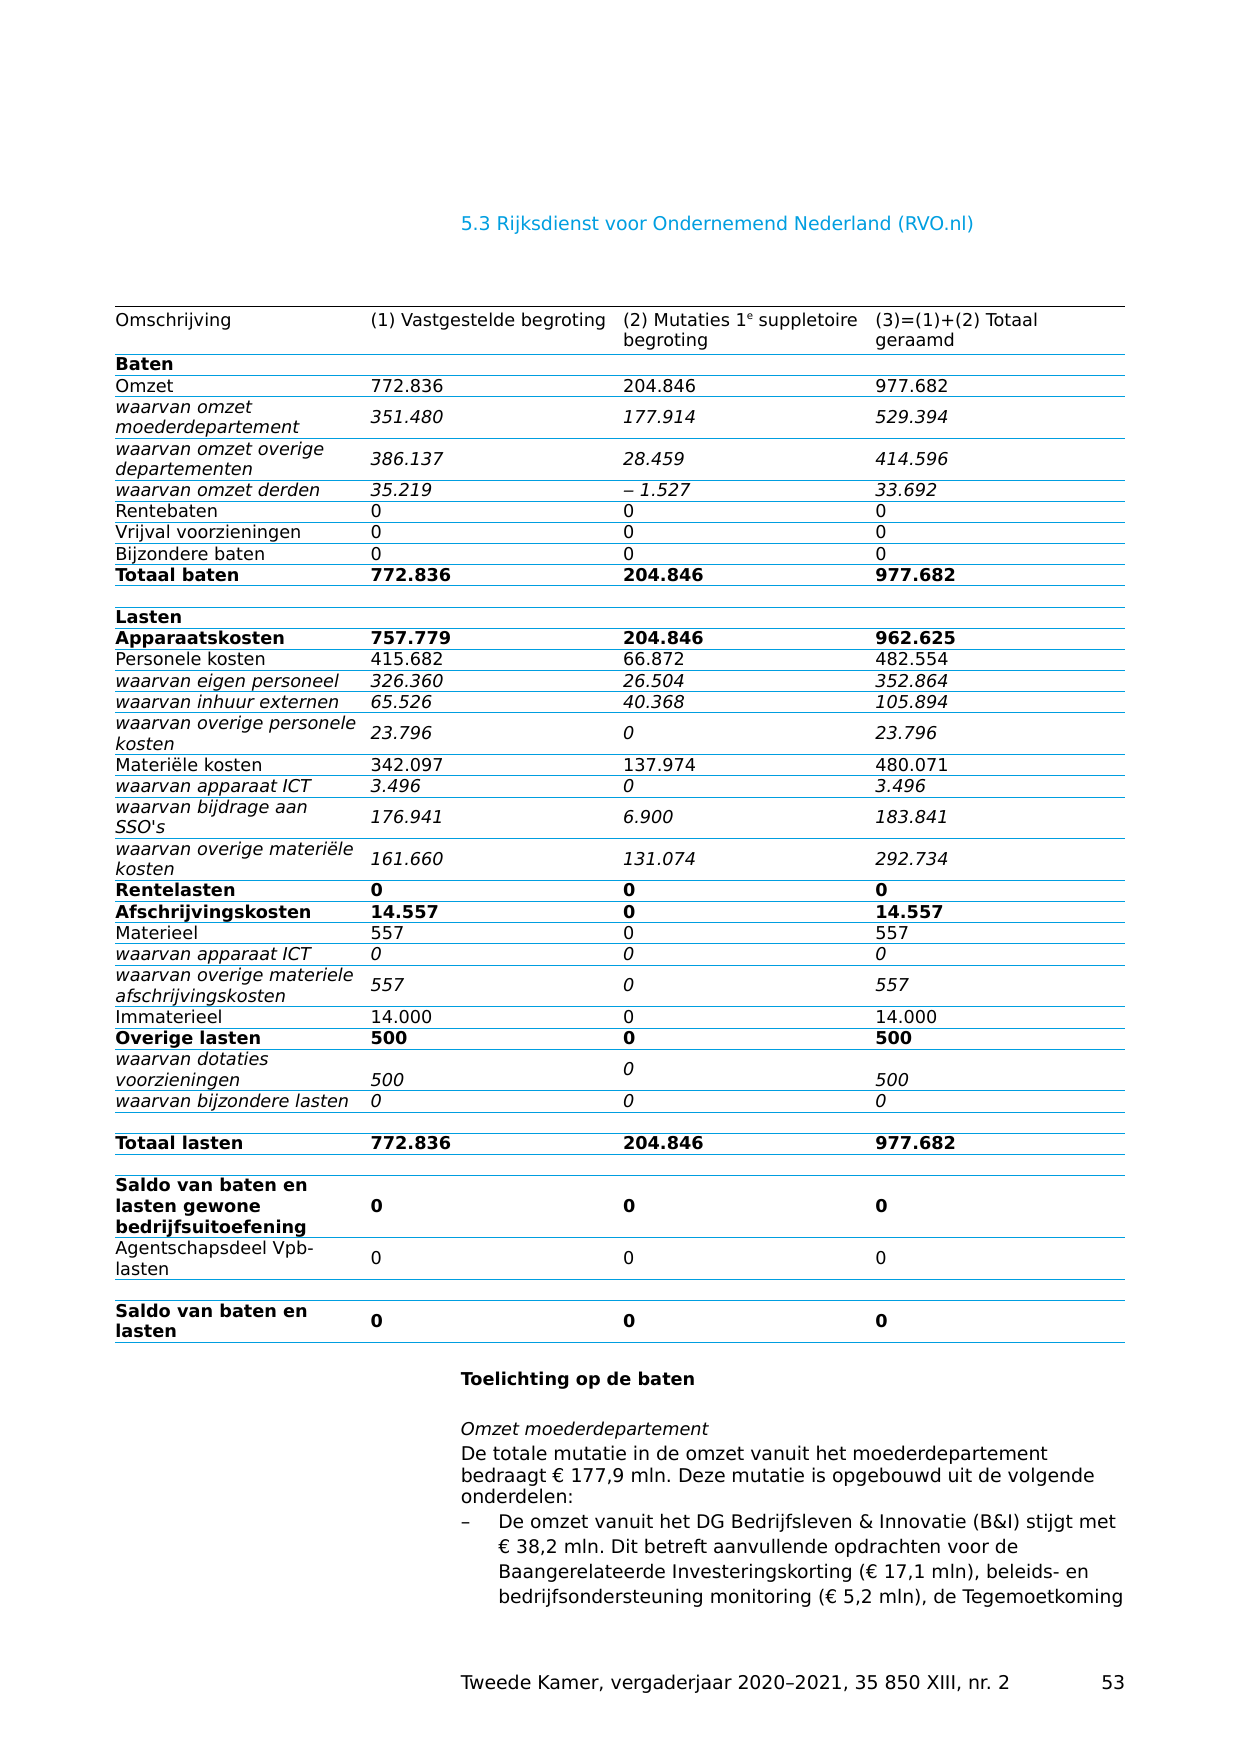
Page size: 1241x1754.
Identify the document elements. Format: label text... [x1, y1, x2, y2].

table_cell [115, 1113, 367, 1133]
table_cell Lasten [115, 608, 367, 628]
table_cell 23.796 [368, 713, 620, 754]
table_cell 3.496 [368, 776, 620, 796]
table_cell 0 [368, 881, 620, 901]
table_cell Bijzondere baten [115, 544, 367, 564]
table_cell Saldo van baten en lasten gewone bedrijfsuitoefening [115, 1176, 367, 1237]
table_cell 529.394 [872, 397, 1125, 438]
table_cell Rentelasten [115, 881, 367, 901]
table_cell 0 [872, 1176, 1125, 1237]
table_cell ‒ 1.527 [620, 481, 872, 501]
table_cell 0 [620, 1238, 872, 1279]
table_cell 500 [368, 1050, 620, 1090]
table_cell 0 [620, 902, 872, 922]
table_cell waarvan apparaat ICT [115, 776, 367, 796]
table_cell 0 [872, 1238, 1125, 1279]
table_cell 161.660 [368, 839, 620, 880]
table_cell 204.846 [620, 565, 872, 585]
table_cell [368, 1113, 620, 1133]
table_cell 0 [368, 1301, 620, 1342]
table_cell 14.557 [872, 902, 1125, 922]
table_cell 40.368 [620, 692, 872, 712]
table_cell Baten [115, 355, 367, 375]
table_cell 0 [620, 1007, 872, 1027]
table_cell 204.846 [620, 629, 872, 649]
table_cell Omzet [115, 376, 367, 396]
table_cell 557 [368, 966, 620, 1006]
table_cell 177.914 [620, 397, 872, 438]
table_cell 137.974 [620, 755, 872, 775]
table_cell 14.000 [872, 1007, 1125, 1027]
table_cell 0 [620, 1176, 872, 1237]
table_cell [115, 1280, 367, 1300]
table_cell Afschrijvingskosten [115, 902, 367, 922]
table_cell [872, 586, 1125, 607]
table_cell 0 [872, 944, 1125, 964]
table_cell [872, 355, 1125, 375]
table_cell 204.846 [620, 376, 872, 396]
table_cell 415.682 [368, 650, 620, 670]
table_cell (2) Mutaties 1e suppletoire begroting [620, 307, 872, 354]
table_cell 105.894 [872, 692, 1125, 712]
table_cell [620, 1280, 872, 1300]
table_cell [620, 1155, 872, 1175]
table_cell [115, 586, 367, 607]
table_cell 351.480 [368, 397, 620, 438]
table_cell [368, 586, 620, 607]
table_cell [872, 1155, 1125, 1175]
table_cell 0 [620, 1029, 872, 1048]
table_cell 0 [368, 523, 620, 543]
table_cell [620, 355, 872, 375]
table_cell Vrijval voorzieningen [115, 523, 367, 543]
table_cell 757.779 [368, 629, 620, 649]
table_cell (1) Vastgestelde begroting [368, 307, 620, 354]
table_cell 14.000 [368, 1007, 620, 1027]
table_cell 352.864 [872, 671, 1125, 691]
text Toelichting op de baten [461, 1367, 1125, 1390]
table_cell 28.459 [620, 439, 872, 480]
table_cell Omschrijving [115, 307, 367, 354]
table_cell 66.872 [620, 650, 872, 670]
table_cell waarvan apparaat ICT [115, 944, 367, 964]
table_cell 342.097 [368, 755, 620, 775]
table_cell 0 [368, 502, 620, 522]
table_cell [620, 586, 872, 607]
table_cell waarvan inhuur externen [115, 692, 367, 712]
table_cell Materiële kosten [115, 755, 367, 775]
table_cell Rentebaten [115, 502, 367, 522]
table_cell 977.682 [872, 376, 1125, 396]
text De totale mutatie in de omzet vanuit het moederdepartement bedraagt € 177,9 mln. Deze mutatie is opgebouwd uit de volgende onderdelen: [461, 1442, 1125, 1508]
table_cell [368, 1280, 620, 1300]
table_cell 500 [368, 1029, 620, 1048]
table_cell 131.074 [620, 839, 872, 880]
table_cell Totaal baten [115, 565, 367, 585]
table_cell waarvan overige materiele afschrijvingskosten [115, 966, 367, 1006]
table_header Tabel 29 Exploitatieoverzicht Baten-lastenagentschap RVO. nl Suppletoire begroting 2021 (Eerste suppletoire begroting) (bedragen x € 1.000) [115, 258, 1125, 306]
table_cell 3.496 [872, 776, 1125, 796]
table_cell 0 [620, 944, 872, 964]
table_cell 0 [368, 944, 620, 964]
table_cell 33.692 [872, 481, 1125, 501]
table_cell 557 [872, 923, 1125, 943]
table_cell 0 [620, 502, 872, 522]
table_cell 0 [872, 502, 1125, 522]
table_cell waarvan dotaties voorzieningen [115, 1050, 367, 1090]
table_cell waarvan bijdrage aan SSO's [115, 798, 367, 838]
table_cell 0 [872, 1091, 1125, 1111]
table_cell [115, 1155, 367, 1175]
table_cell 26.504 [620, 671, 872, 691]
table_cell 0 [620, 923, 872, 943]
table_cell 557 [368, 923, 620, 943]
table_cell Materieel [115, 923, 367, 943]
table_cell 0 [620, 713, 872, 754]
table_cell 6.900 [620, 798, 872, 838]
table_cell 414.596 [872, 439, 1125, 480]
table_cell 500 [872, 1029, 1125, 1048]
table_cell [872, 1113, 1125, 1133]
table_cell 176.941 [368, 798, 620, 838]
table_cell 386.137 [368, 439, 620, 480]
table_cell waarvan omzet derden [115, 481, 367, 501]
table_cell 977.682 [872, 1134, 1125, 1154]
table_cell 772.836 [368, 1134, 620, 1154]
table_cell 0 [872, 544, 1125, 564]
table_cell waarvan omzet moederdepartement [115, 397, 367, 438]
table_cell 183.841 [872, 798, 1125, 838]
table_cell Saldo van baten en lasten [115, 1301, 367, 1342]
table_cell waarvan eigen personeel [115, 671, 367, 691]
table_cell 977.682 [872, 565, 1125, 585]
table_cell [368, 608, 620, 628]
table_cell 772.836 [368, 565, 620, 585]
table_cell 0 [620, 966, 872, 1006]
table_cell 23.796 [872, 713, 1125, 754]
table_cell 0 [620, 1050, 872, 1090]
table_cell Totaal lasten [115, 1134, 367, 1154]
list De omzet vanuit het DG Bedrijfsleven & Innovatie (B&I) stijgt met € 38,2 mln. Dit betreft aanvullende opdrachten voor de Baangerelateerde Investeringskorting (€ 17,1 mln), beleids- en bedrijfsondersteuning monitoring (€ 5,2 mln), de Tegemoetkoming [461, 1508, 1125, 1608]
table_cell 0 [872, 1301, 1125, 1342]
table_cell 0 [368, 1091, 620, 1111]
table_cell 557 [872, 966, 1125, 1006]
table_cell 0 [620, 1301, 872, 1342]
table_cell [368, 355, 620, 375]
table_cell 0 [368, 1238, 620, 1279]
table_cell 0 [368, 544, 620, 564]
table_cell waarvan overige personele kosten [115, 713, 367, 754]
table_cell Apparaatskosten [115, 629, 367, 649]
table_cell 204.846 [620, 1134, 872, 1154]
table_cell [620, 608, 872, 628]
table_cell [620, 1113, 872, 1133]
table_cell [872, 608, 1125, 628]
title 5.3 Rijksdienst voor Ondernemend Nederland (RVO.nl) [461, 213, 1125, 235]
table_cell Personele kosten [115, 650, 367, 670]
table_cell 480.071 [872, 755, 1125, 775]
text Omzet moederdepartement [461, 1417, 1125, 1440]
table_cell 14.557 [368, 902, 620, 922]
table_cell Overige lasten [115, 1029, 367, 1048]
table_cell 35.219 [368, 481, 620, 501]
table_cell (3)=(1)+(2) Totaal geraamd [872, 307, 1125, 354]
table_cell 65.526 [368, 692, 620, 712]
table_cell [368, 1155, 620, 1175]
table_cell waarvan omzet overige departementen [115, 439, 367, 480]
table_cell 0 [620, 544, 872, 564]
table_cell 0 [620, 1091, 872, 1111]
table_cell 772.836 [368, 376, 620, 396]
table_cell 0 [620, 523, 872, 543]
table_cell 482.554 [872, 650, 1125, 670]
table_cell Agentschapsdeel Vpb-lasten [115, 1238, 367, 1279]
table_cell 326.360 [368, 671, 620, 691]
table_cell 0 [620, 881, 872, 901]
table_cell Immaterieel [115, 1007, 367, 1027]
table_cell 0 [620, 776, 872, 796]
table_cell 292.734 [872, 839, 1125, 880]
table_cell waarvan overige materiële kosten [115, 839, 367, 880]
table_cell 500 [872, 1050, 1125, 1090]
table_cell 0 [872, 881, 1125, 901]
table_cell 0 [368, 1176, 620, 1237]
table_cell 0 [872, 523, 1125, 543]
table_cell 962.625 [872, 629, 1125, 649]
table_cell [872, 1280, 1125, 1300]
table_cell waarvan bijzondere lasten [115, 1091, 367, 1111]
